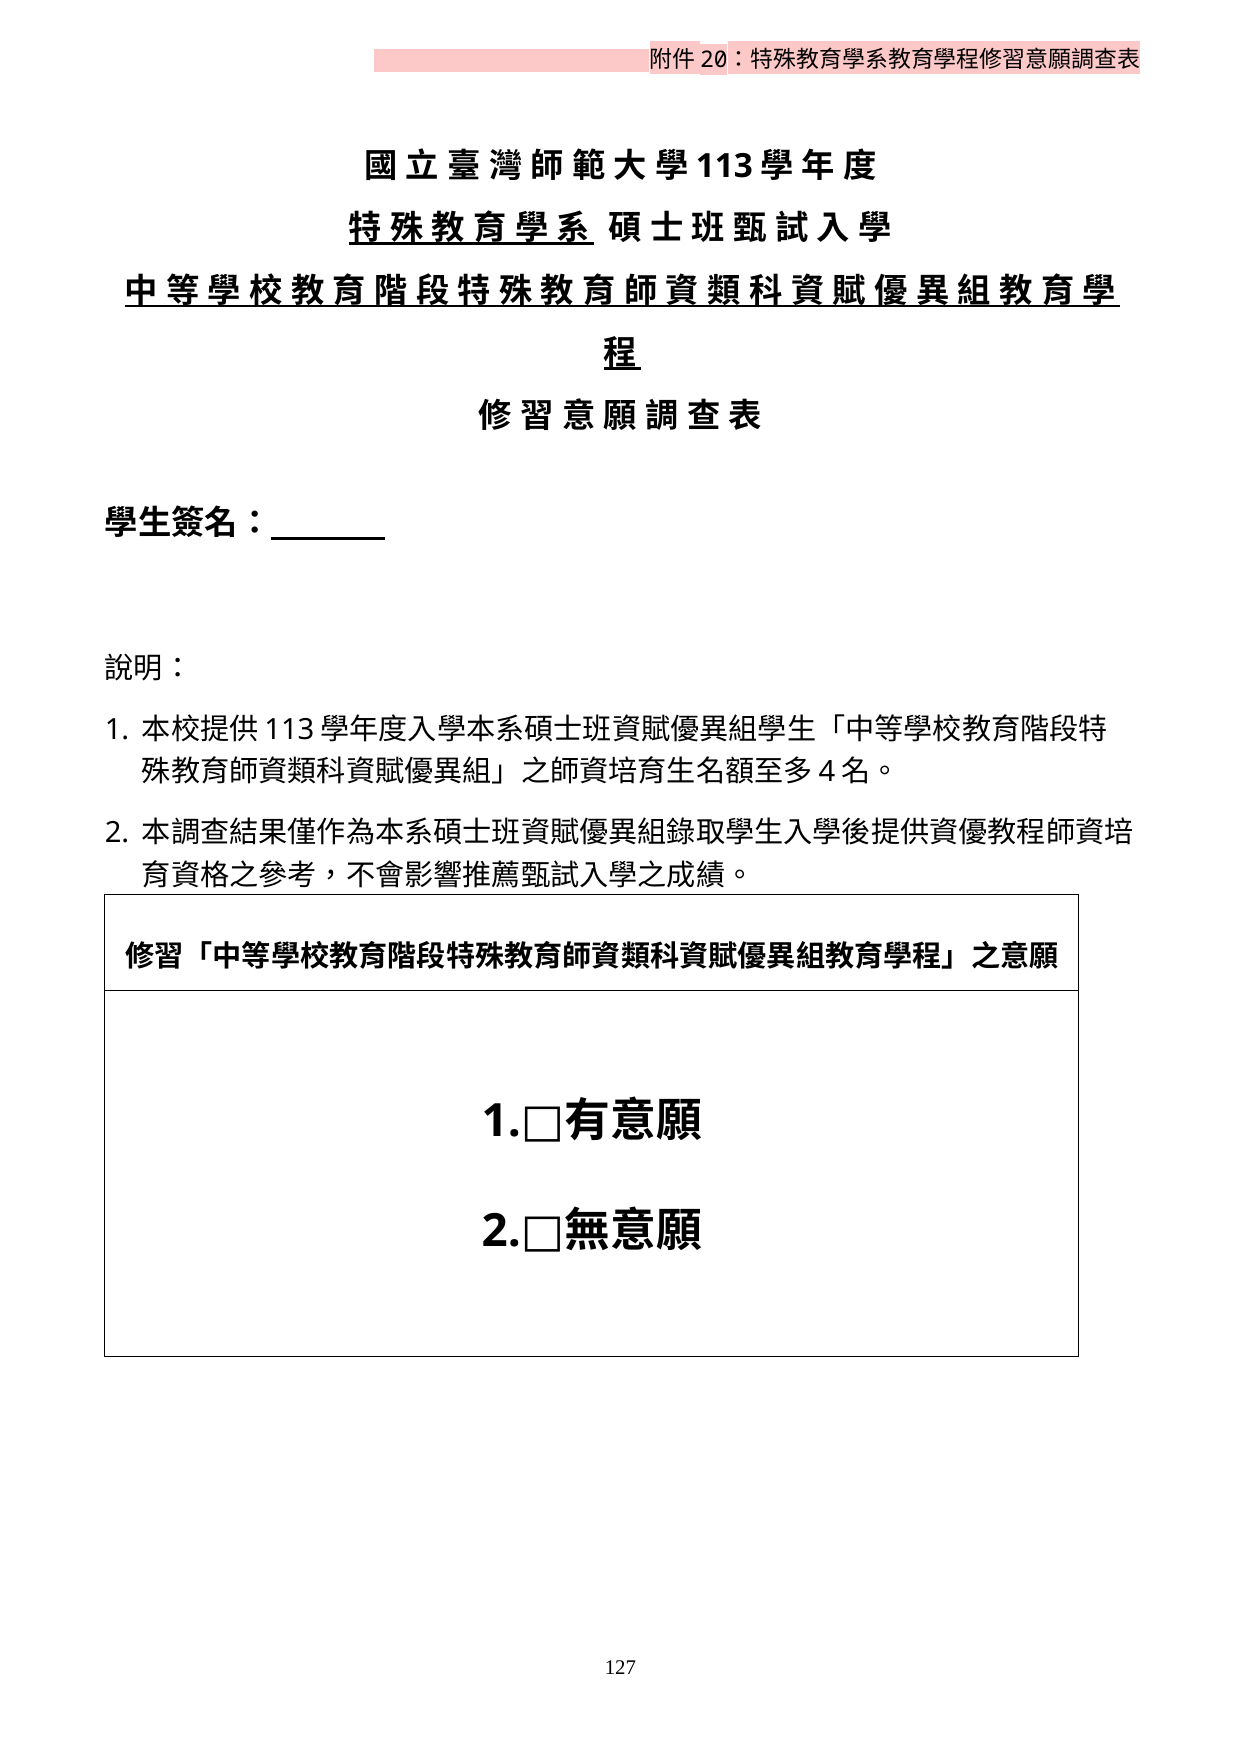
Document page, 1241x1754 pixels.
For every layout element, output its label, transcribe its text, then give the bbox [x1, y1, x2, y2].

table_cell 1.□有意願 2.□無意願 [105, 991, 1078, 1356]
text 中等學校教育階段特殊教育師資類科資賦優異組教育學程 [104, 246, 1136, 371]
table_header 修習「中等學校教育階段特殊教育師資類科資賦優異組教育學程」之意願 [105, 895, 1078, 990]
list 本校提供113學年度入學本系碩士班資賦優異組學生「中等學校教育階段特殊教育師資類科資賦優異組」之師資培育生名額至多4名。 [104, 705, 1136, 790]
text 國立臺灣師範大學113學年度 [104, 121, 1136, 183]
text 學生簽名： [104, 496, 1136, 544]
text 修習意願調查表 [104, 371, 1136, 433]
text 特殊教育學系 碩士班甄試入學 [104, 183, 1136, 246]
text 說明： [104, 644, 1136, 687]
list 本調查結果僅作為本系碩士班資賦優異組錄取學生入學後提供資優教程師資培育資格之參考，不會影響推薦甄試入學之成績。 [104, 809, 1136, 893]
